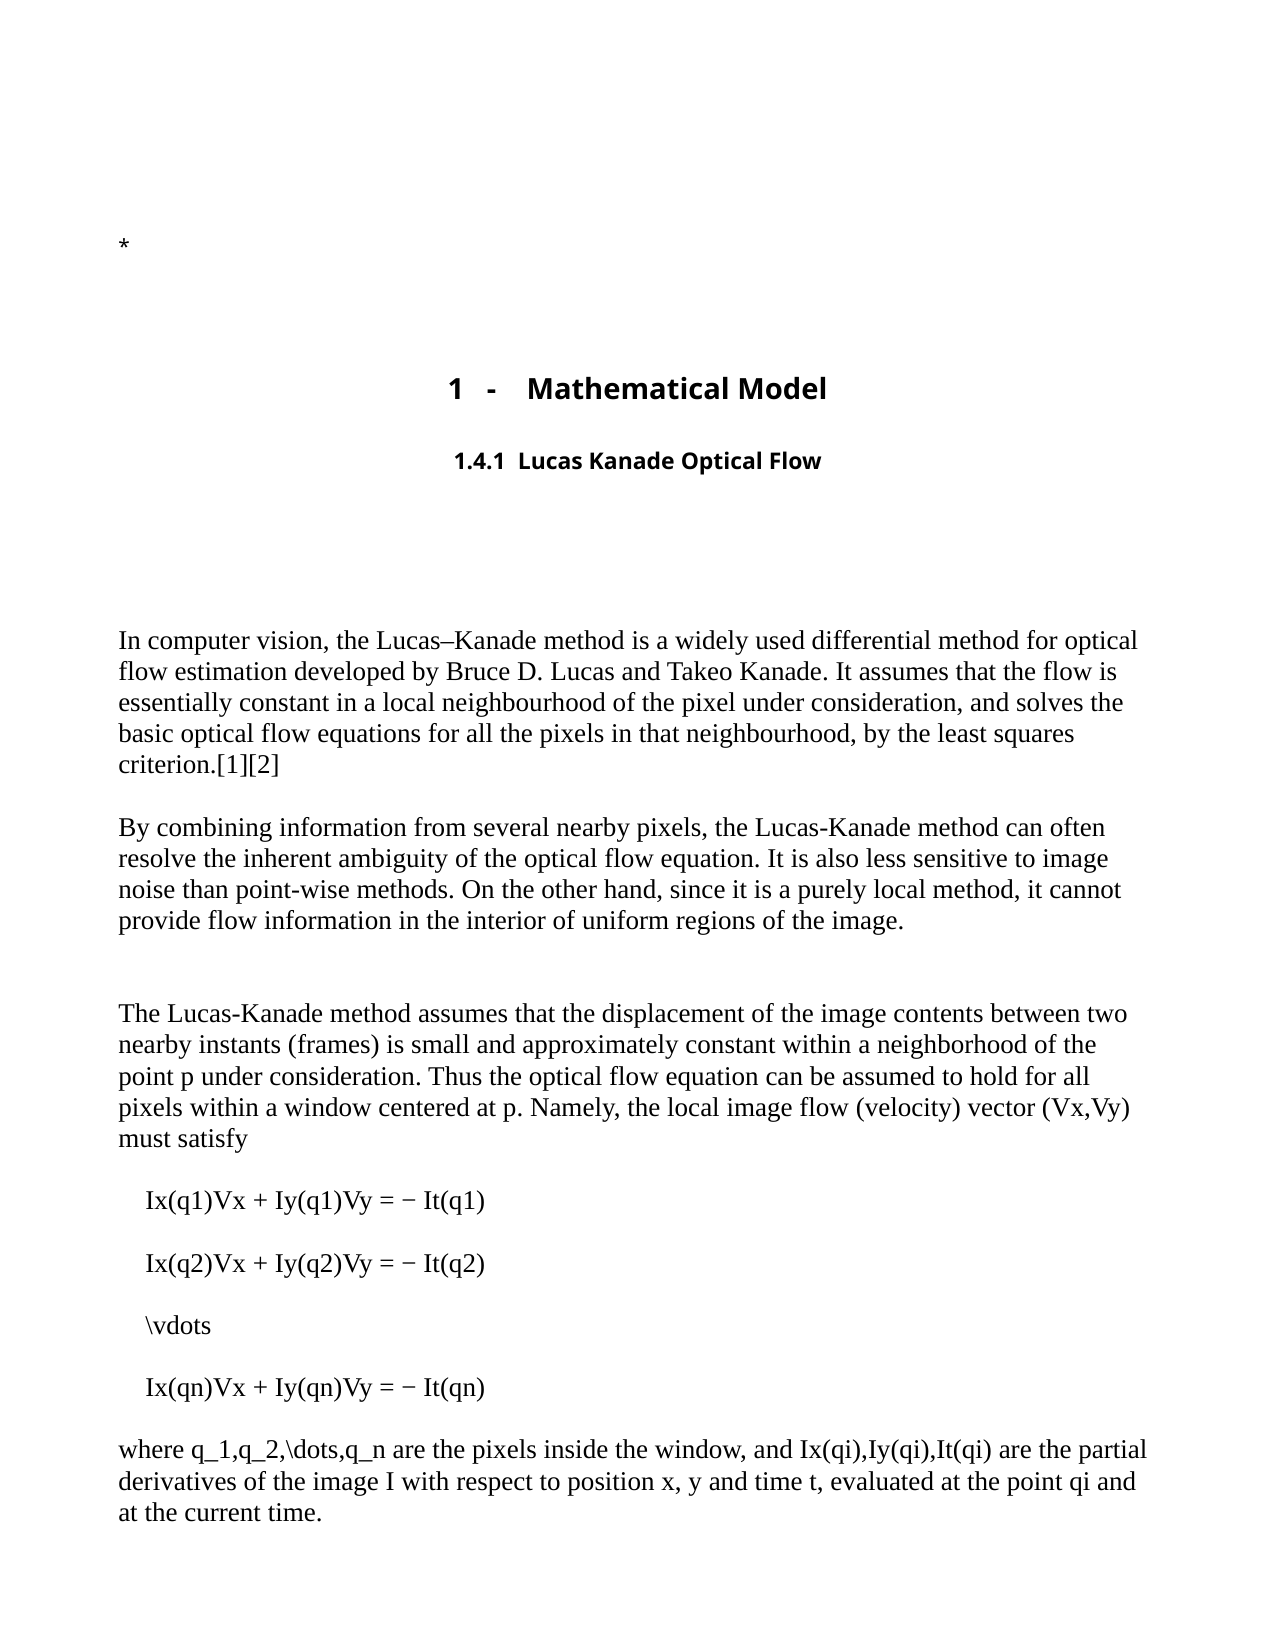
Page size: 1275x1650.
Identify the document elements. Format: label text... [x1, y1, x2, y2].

text Ix(q1)Vx + Iy(q1)Vy = − It(q1) [118, 1184, 1157, 1216]
text The Lucas-Kanade method assumes that the displacement of the image contents between two nearby instants (frames) is small and approximately constant within a neighborhood of the point p under consideration. Thus the optical flow equation can be assumed to hold for all pixels within a window centered at p. Namely, the local image flow (velocity) vector (Vx,Vy) must satisfy [118, 997, 1157, 1153]
text By combining information from several nearby pixels, the Lucas-Kanade method can often resolve the inherent ambiguity of the optical flow equation. It is also less sensitive to image noise than point-wise methods. On the other hand, since it is a purely local method, it cannot provide flow information in the interior of uniform regions of the image. [118, 811, 1157, 935]
text * [118, 232, 1157, 260]
text \vdots [118, 1309, 1157, 1340]
text 1 - Mathematical Model [118, 368, 1157, 408]
text Ix(qn)Vx + Iy(qn)Vy = − It(qn) [118, 1371, 1157, 1402]
text where q_1,q_2,\dots,q_n are the pixels inside the window, and Ix(qi),Iy(qi),It(qi) are the partial derivatives of the image I with respect to position x, y and time t, evaluated at the point qi and at the current time. [118, 1433, 1157, 1527]
text Ix(q2)Vx + Iy(q2)Vy = − It(q2) [118, 1247, 1157, 1278]
text 1.4.1 Lucas Kanade Optical Flow [118, 445, 1157, 476]
text In computer vision, the Lucas–Kanade method is a widely used differential method for optical flow estimation developed by Bruce D. Lucas and Takeo Kanade. It assumes that the flow is essentially constant in a local neighbourhood of the pixel under consideration, and solves the basic optical flow equations for all the pixels in that neighbourhood, by the least squares criterion.[1][2] [118, 624, 1157, 779]
